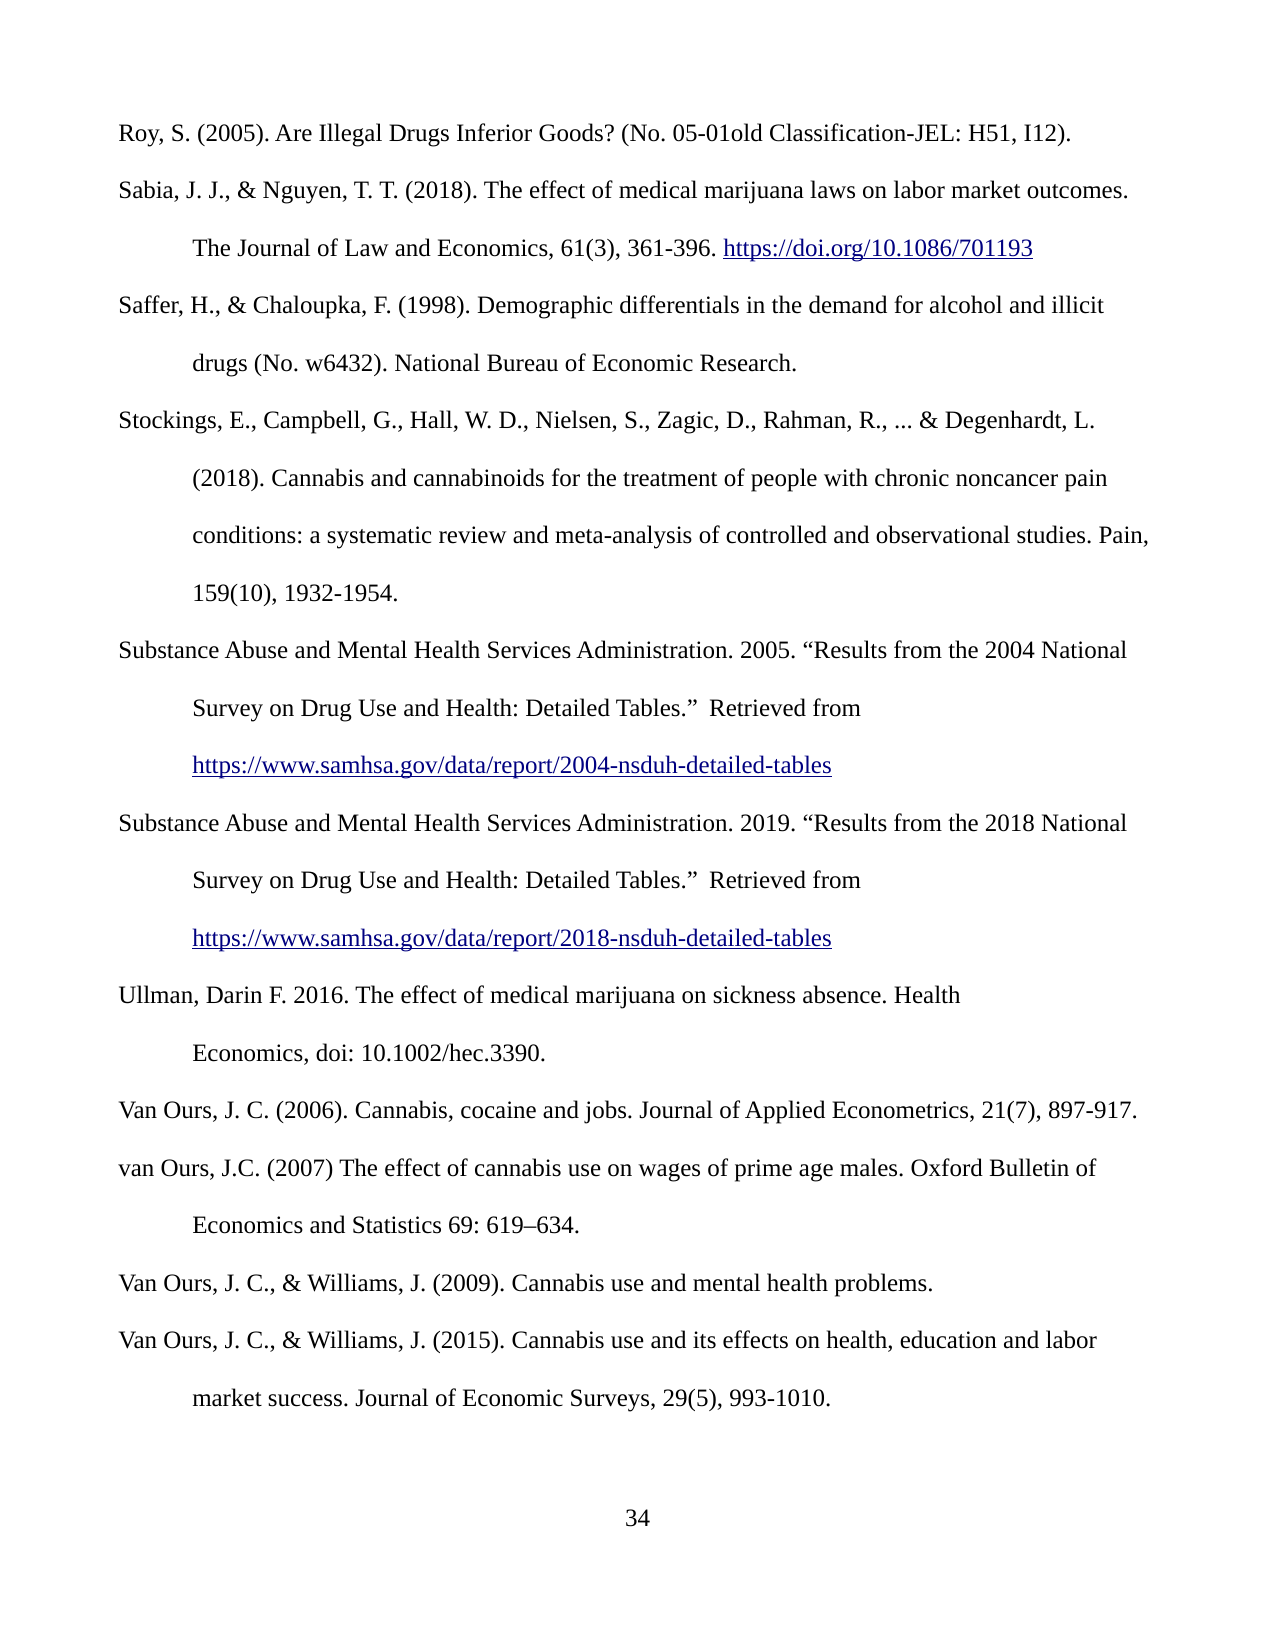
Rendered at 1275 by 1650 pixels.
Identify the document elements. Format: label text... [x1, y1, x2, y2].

text van Ours, J.C. (2007) The effect of cannabis use on wages of prime age males. Oxford Bulletin of Economics and Statistics 69: 619–634. [118, 1153, 1157, 1239]
text Ullman, Darin F. 2016. The effect of medical marijuana on sickness absence. Health [118, 981, 1157, 1009]
text Sabia, J. J., & Nguyen, T. T. (2018). The effect of medical marijuana laws on labor market outcomes. The Journal of Law and Economics, 61(3), 361-396. https://doi.org/10.1086/701193 [118, 176, 1157, 262]
text Economics, doi: 10.1002/hec.3390. [118, 1038, 1157, 1067]
text Van Ours, J. C. (2006). Cannabis, cocaine and jobs. Journal of Applied Econometrics, 21(7), 897-917. [118, 1096, 1157, 1124]
text Stockings, E., Campbell, G., Hall, W. D., Nielsen, S., Zagic, D., Rahman, R., ... & Degenhardt, L. (2018). Cannabis and cannabinoids for the treatment of people with chronic noncancer pain conditions: a systematic review and meta-analysis of controlled and observational studies. Pain, 159(10), 1932-1954. [118, 406, 1157, 607]
text Van Ours, J. C., & Williams, J. (2015). Cannabis use and its effects on health, education and labor market success. Journal of Economic Surveys, 29(5), 993-1010. [118, 1326, 1157, 1412]
text Roy, S. (2005). Are Illegal Drugs Inferior Goods? (No. 05-01old Classification-JEL: H51, I12). [118, 118, 1157, 147]
text Substance Abuse and Mental Health Services Administration. 2005. “Results from the 2004 National Survey on Drug Use and Health: Detailed Tables.” Retrieved from https://www.samhsa.gov/data/report/2004-nsduh-detailed-tables [118, 636, 1157, 779]
text Substance Abuse and Mental Health Services Administration. 2019. “Results from the 2018 National Survey on Drug Use and Health: Detailed Tables.” Retrieved from https://www.samhsa.gov/data/report/2018-nsduh-detailed-tables [118, 808, 1157, 952]
text Saffer, H., & Chaloupka, F. (1998). Demographic differentials in the demand for alcohol and illicit drugs (No. w6432). National Bureau of Economic Research. [118, 291, 1157, 377]
text Van Ours, J. C., & Williams, J. (2009). Cannabis use and mental health problems. [118, 1268, 1157, 1297]
